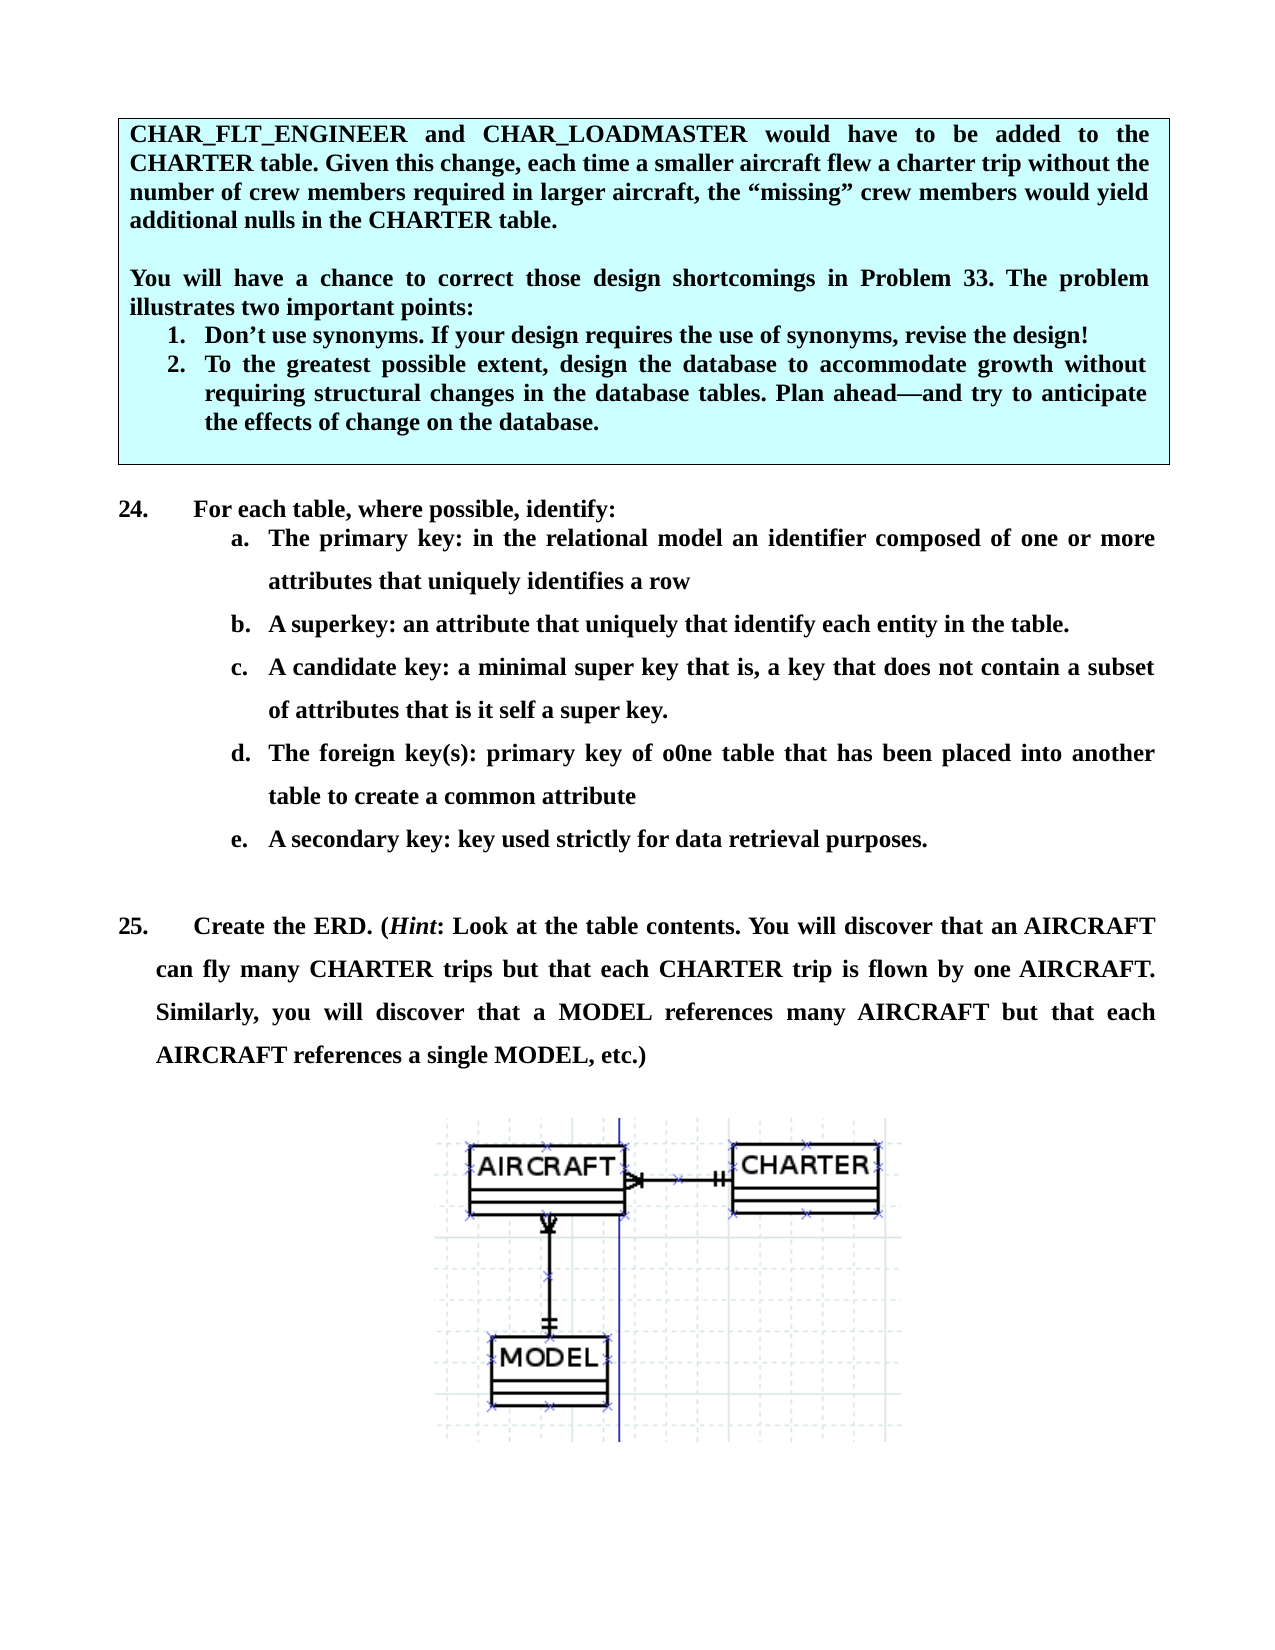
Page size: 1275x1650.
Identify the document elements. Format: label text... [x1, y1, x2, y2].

table_header CHAR_FLT_ENGINEER and CHAR_LOADMASTER would have to be added to the CHARTER table. Given this change, each time a smaller aircraft flew a charter trip without the number of crew members required in larger aircraft, the “missing” crew members would yield additional nulls in the CHARTER table. You will have a chance to correct those design shortcomings in Problem 33. The problem illustrates two important points: Don’t use synonyms. If your design requires the use of synonyms, revise the design! To the greatest possible extent, design the database to accommodate growth without requiring structural changes in the database tables. Plan ahead—and try to anticipate the effects of change on the database. [119, 119, 1169, 464]
list For each table, where possible, identify: [118, 494, 1157, 523]
list Create the ERD. (Hint: Look at the table contents. You will discover that an AIRCRAFT can fly many CHARTER trips but that each CHARTER trip is flown by one AIRCRAFT. Similarly, you will discover that a MODEL references many AIRCRAFT but that each AIRCRAFT references a single MODEL, etc.) [118, 911, 1157, 1069]
picture [434, 1118, 902, 1442]
list A candidate key: a minimal super key that is, a key that does not contain a subset of attributes that is it self a super key. [231, 652, 1157, 724]
list A secondary key: key used strictly for data retrieval purposes. [231, 824, 1157, 853]
list The foreign key(s): primary key of o0ne table that has been placed into another table to create a common attribute [231, 738, 1157, 810]
list A superkey: an attribute that uniquely that identify each entity in the table. [231, 609, 1157, 638]
list The primary key: in the relational model an identifier composed of one or more attributes that uniquely identifies a row [231, 523, 1157, 594]
